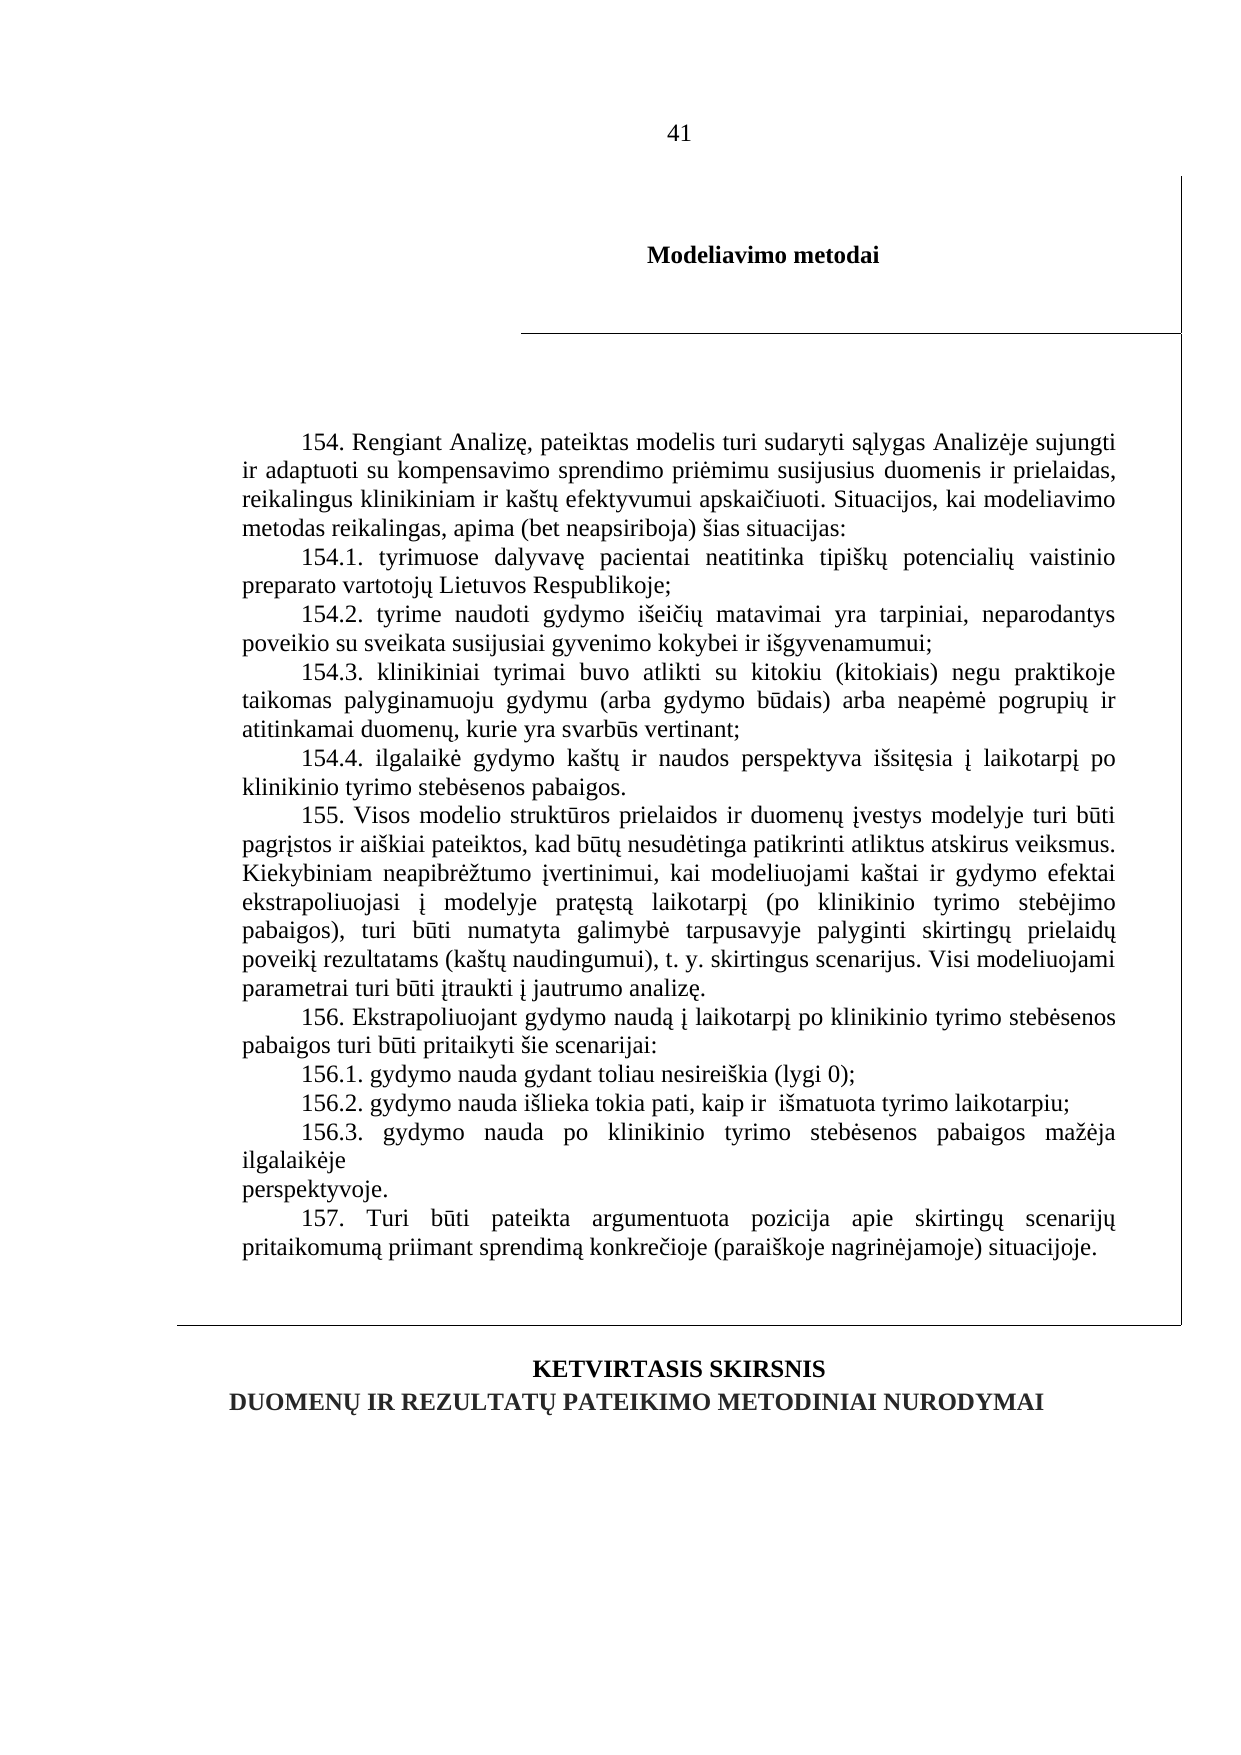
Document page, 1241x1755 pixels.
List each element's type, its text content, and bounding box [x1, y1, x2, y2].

text 157. Turi būti pateikta argumentuota pozicija apie skirtingų scenarijų pritaikomumą priimant sprendimą konkrečioje (paraiškoje nagrinėjamoje) situacijoje. [177, 1203, 1181, 1325]
text 154.4. ilgalaikė gydymo kaštų ir naudos perspektyva išsitęsia į laikotarpį po klinikinio tyrimo stebėsenos pabaigos. [177, 743, 1181, 801]
text 155. Visos modelio struktūros prielaidos ir duomenų įvestys modelyje turi būti pagrįstos ir aiškiai pateiktos, kad būtų nesudėtinga patikrinti atliktus atskirus veiksmus. Kiekybiniam neapibrėžtumo įvertinimui, kai modeliuojami kaštai ir gydymo efektai ekstrapoliuojasi į modelyje pratęstą laikotarpį (po klinikinio tyrimo stebėjimo pabaigos), turi būti numatyta galimybė tarpusavyje palyginti skirtingų prielaidų poveikį rezultatams (kaštų naudingumui), t. y. skirtingus scenarijus. Visi modeliuojami parametrai turi būti įtraukti į jautrumo analizę. [177, 801, 1181, 1002]
text KETVIRTASIS SKIRSNIS [177, 1354, 1181, 1383]
text 154.2. tyrime naudoti gydymo išeičių matavimai yra tarpiniai, neparodantys poveikio su sveikata susijusiai gyvenimo kokybei ir išgyvenamumui; [177, 599, 1181, 657]
subtitle Modeliavimo metodai [521, 176, 1181, 333]
text 156.1. gydymo nauda gydant toliau nesireiškia (lygi 0); [177, 1059, 1181, 1088]
text 156.2. gydymo nauda išlieka tokia pati, kaip ir išmatuota tyrimo laikotarpiu; [177, 1088, 1181, 1117]
text perspektyvoje. [177, 1174, 1181, 1203]
text 154.3. klinikiniai tyrimai buvo atlikti su kitokiu (kitokiais) negu praktikoje taikomas palyginamuoju gydymu (arba gydymo būdais) arba neapėmė pogrupių ir atitinkamai duomenų, kurie yra svarbūs vertinant; [177, 657, 1181, 743]
text 154. Rengiant Analizę, pateiktas modelis turi sudaryti sąlygas Analizėje sujungti ir adaptuoti su kompensavimo sprendimo priėmimu susijusius duomenis ir prielaidas, reikalingus klinikiniam ir kaštų efektyvumui apskaičiuoti. Situacijos, kai modeliavimo metodas reikalingas, apima (bet neapsiriboja) šias situacijas: [177, 427, 1181, 542]
text 156. Ekstrapoliuojant gydymo naudą į laikotarpį po klinikinio tyrimo stebėsenos pabaigos turi būti pritaikyti šie scenarijai: [177, 1002, 1181, 1059]
subtitle DUOMENŲ IR REZULTATŲ PATEIKIMO METODINIAI NURODYMAI [177, 1387, 1181, 1416]
text 154.1. tyrimuose dalyvavę pacientai neatitinka tipiškų potencialių vaistinio preparato vartotojų Lietuvos Respublikoje; [177, 542, 1181, 599]
text 156.3. gydymo nauda po klinikinio tyrimo stebėsenos pabaigos mažėja ilgalaikėje [177, 1117, 1181, 1174]
